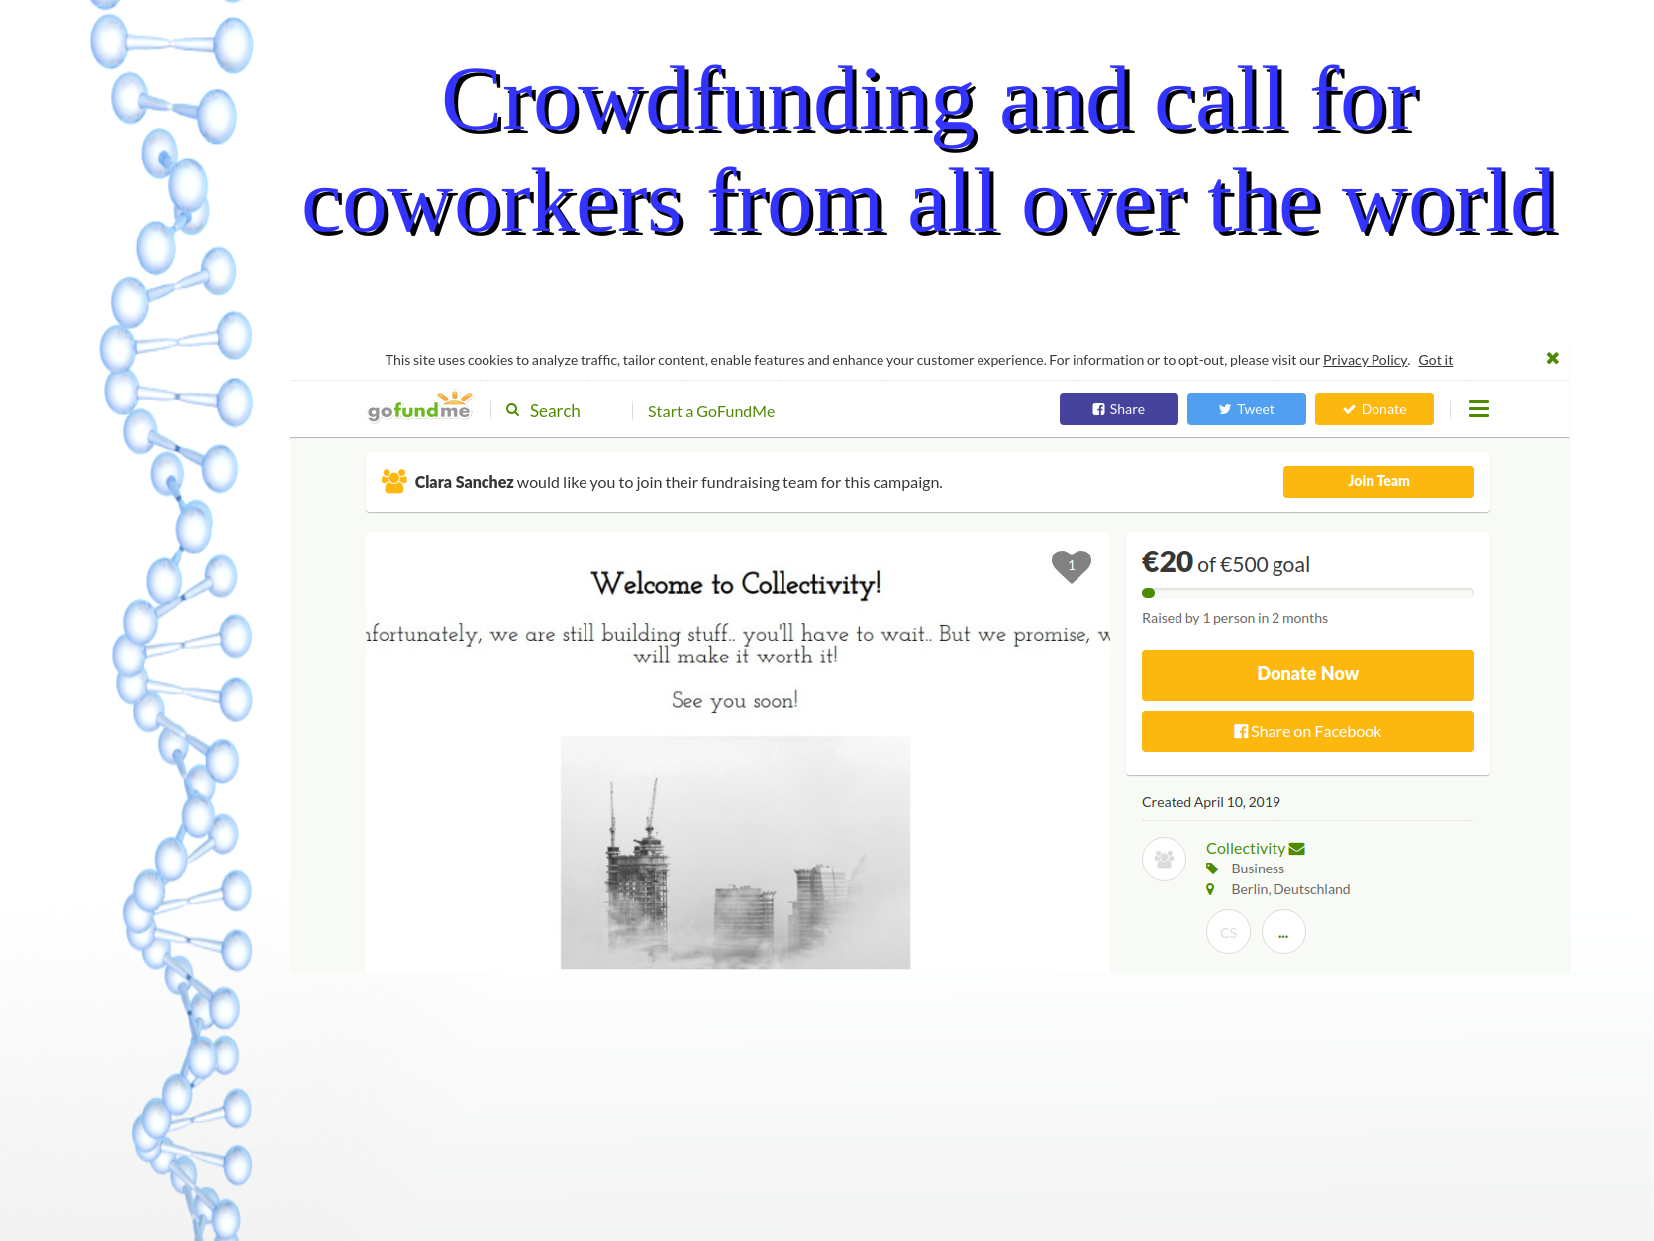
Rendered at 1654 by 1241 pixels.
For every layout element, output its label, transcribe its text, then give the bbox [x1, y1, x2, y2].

picture [0, 0, 1654, 1241]
title Crowdfunding and call for coworkers from all over the world [265, 47, 1595, 252]
